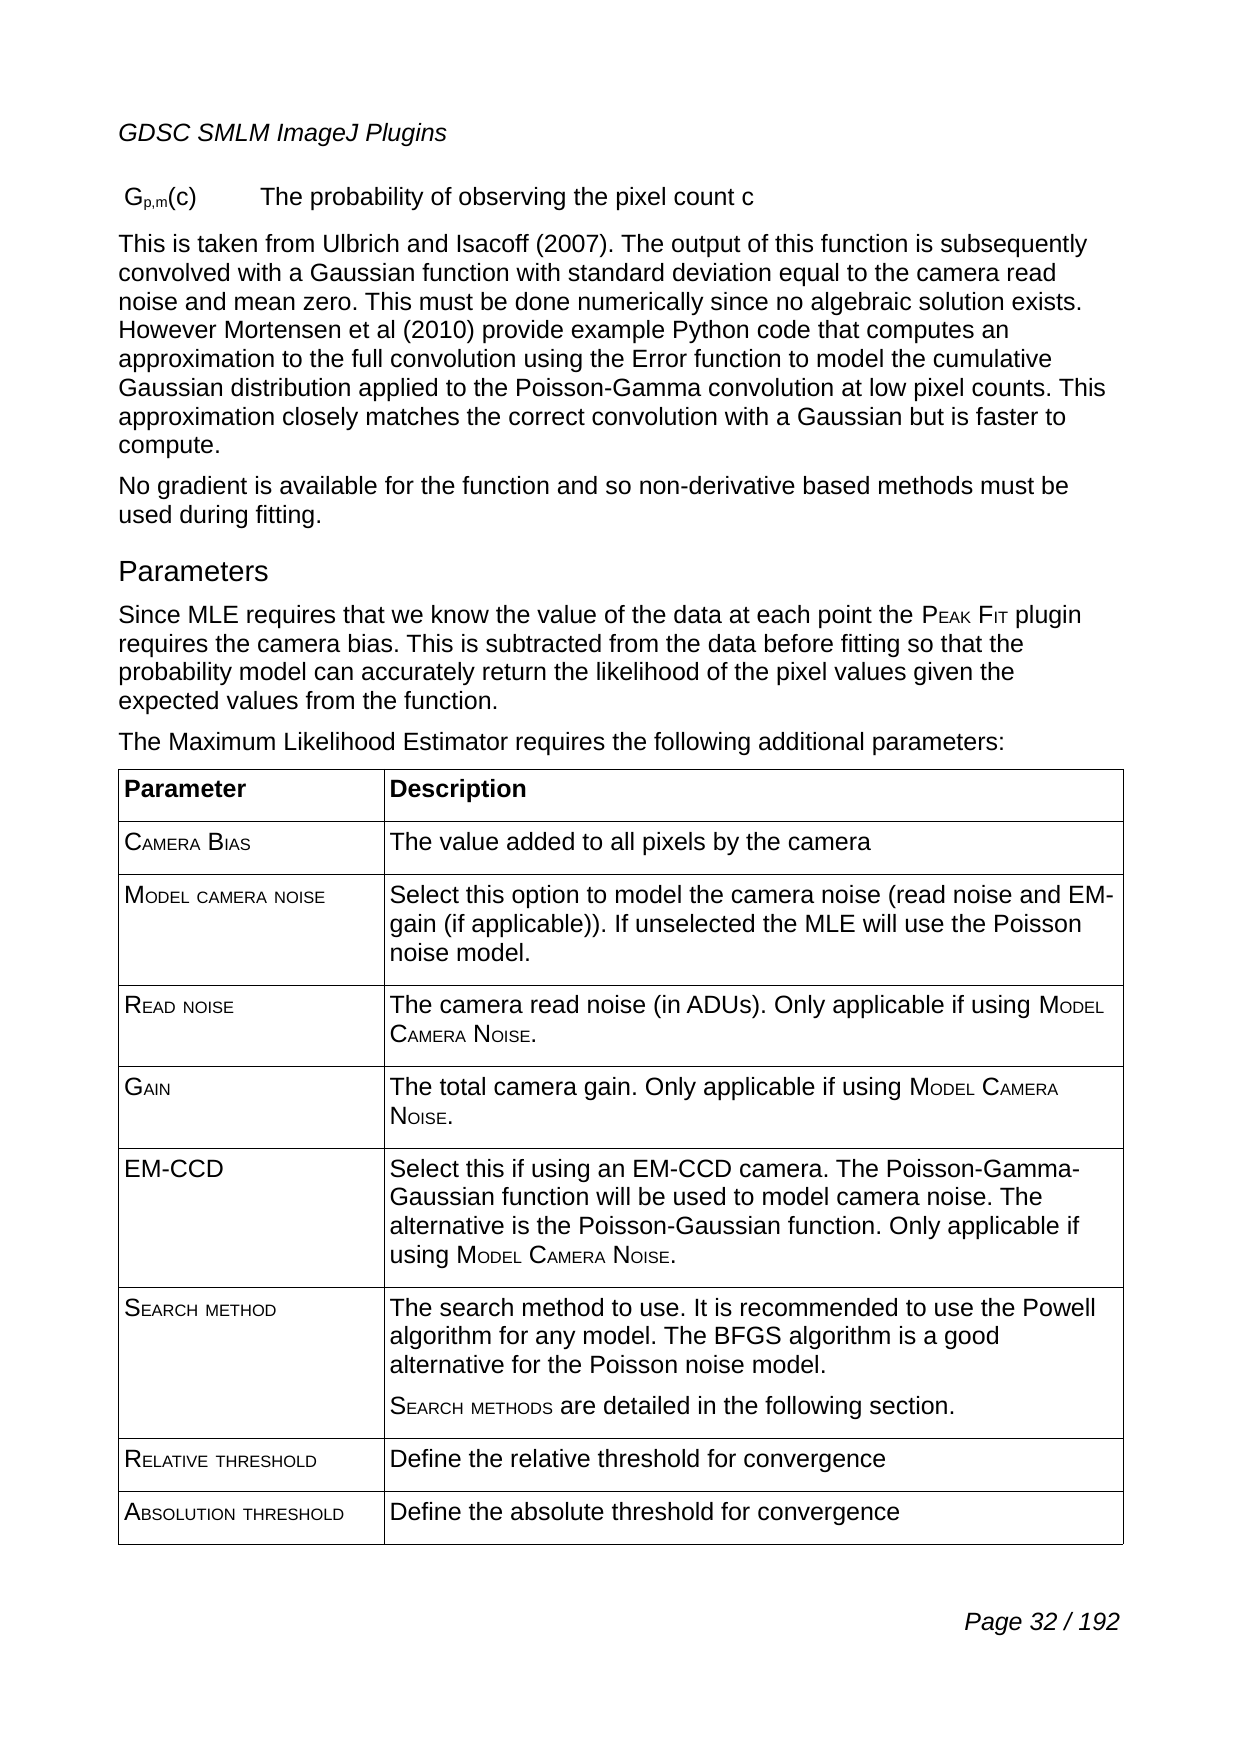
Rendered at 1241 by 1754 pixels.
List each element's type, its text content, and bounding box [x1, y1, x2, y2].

table_cell Gain [119, 1067, 384, 1148]
table_cell Read noise [119, 986, 384, 1066]
text The Maximum Likelihood Estimator requires the following additional parameters: [118, 727, 1122, 756]
table_cell Camera Bias [119, 822, 384, 874]
table_cell Relative threshold [119, 1439, 384, 1491]
text This is taken from Ulbrich and Isacoff (2007). The output of this function is subsequently convolved with a Gaussian function with standard deviation equal to the camera read noise and mean zero. This must be done numerically since no algebraic solution exists. However Mortensen et al (2010) provide example Python code that computes an approximation to the full convolution using the Error function to model the cumulative Gaussian distribution applied to the Poisson-Gamma convolution at low pixel counts. This approximation closely matches the correct convolution with a Gaussian but is faster to compute. [118, 229, 1122, 459]
table_cell Select this option to model the camera noise (read noise and EM-gain (if applicable)). If unselected the MLE will use the Poisson noise model. [385, 875, 1123, 984]
table_cell The probability of observing the pixel count c [254, 176, 1123, 217]
table_cell Define the absolute threshold for convergence [385, 1492, 1123, 1544]
table_cell Select this if using an EM-CCD camera. The Poisson-Gamma-Gaussian function will be used to model camera noise. The alternative is the Poisson-Gaussian function. Only applicable if using Model Camera Noise. [385, 1149, 1123, 1287]
text Since MLE requires that we know the value of the data at each point the Peak Fit plugin requires the camera bias. This is subtracted from the data before fitting so that the probability model can accurately return the likelihood of the pixel values given the expected values from the function. [118, 600, 1122, 715]
subtitle Parameters [118, 554, 1122, 587]
table_cell Search method [119, 1288, 384, 1438]
table_cell Absolution threshold [119, 1492, 384, 1544]
text No gradient is available for the function and so non-derivative based methods must be used during fitting. [118, 471, 1122, 529]
table_cell Define the relative threshold for convergence [385, 1439, 1123, 1491]
table_cell The camera read noise (in ADUs). Only applicable if using Model Camera Noise. [385, 986, 1123, 1066]
table_header Parameter [119, 770, 384, 821]
table_cell The value added to all pixels by the camera [385, 822, 1123, 874]
table_cell The search method to use. It is recommended to use the Powell algorithm for any model. The BFGS algorithm is a good alternative for the Poisson noise model. Search methods are detailed in the following section. [385, 1288, 1123, 1438]
table_header Description [385, 770, 1123, 821]
table_cell Gp,m(c) [118, 176, 254, 217]
table_cell The total camera gain. Only applicable if using Model Camera Noise. [385, 1067, 1123, 1148]
table_cell Model camera noise [119, 875, 384, 984]
table_cell EM-CCD [119, 1149, 384, 1287]
